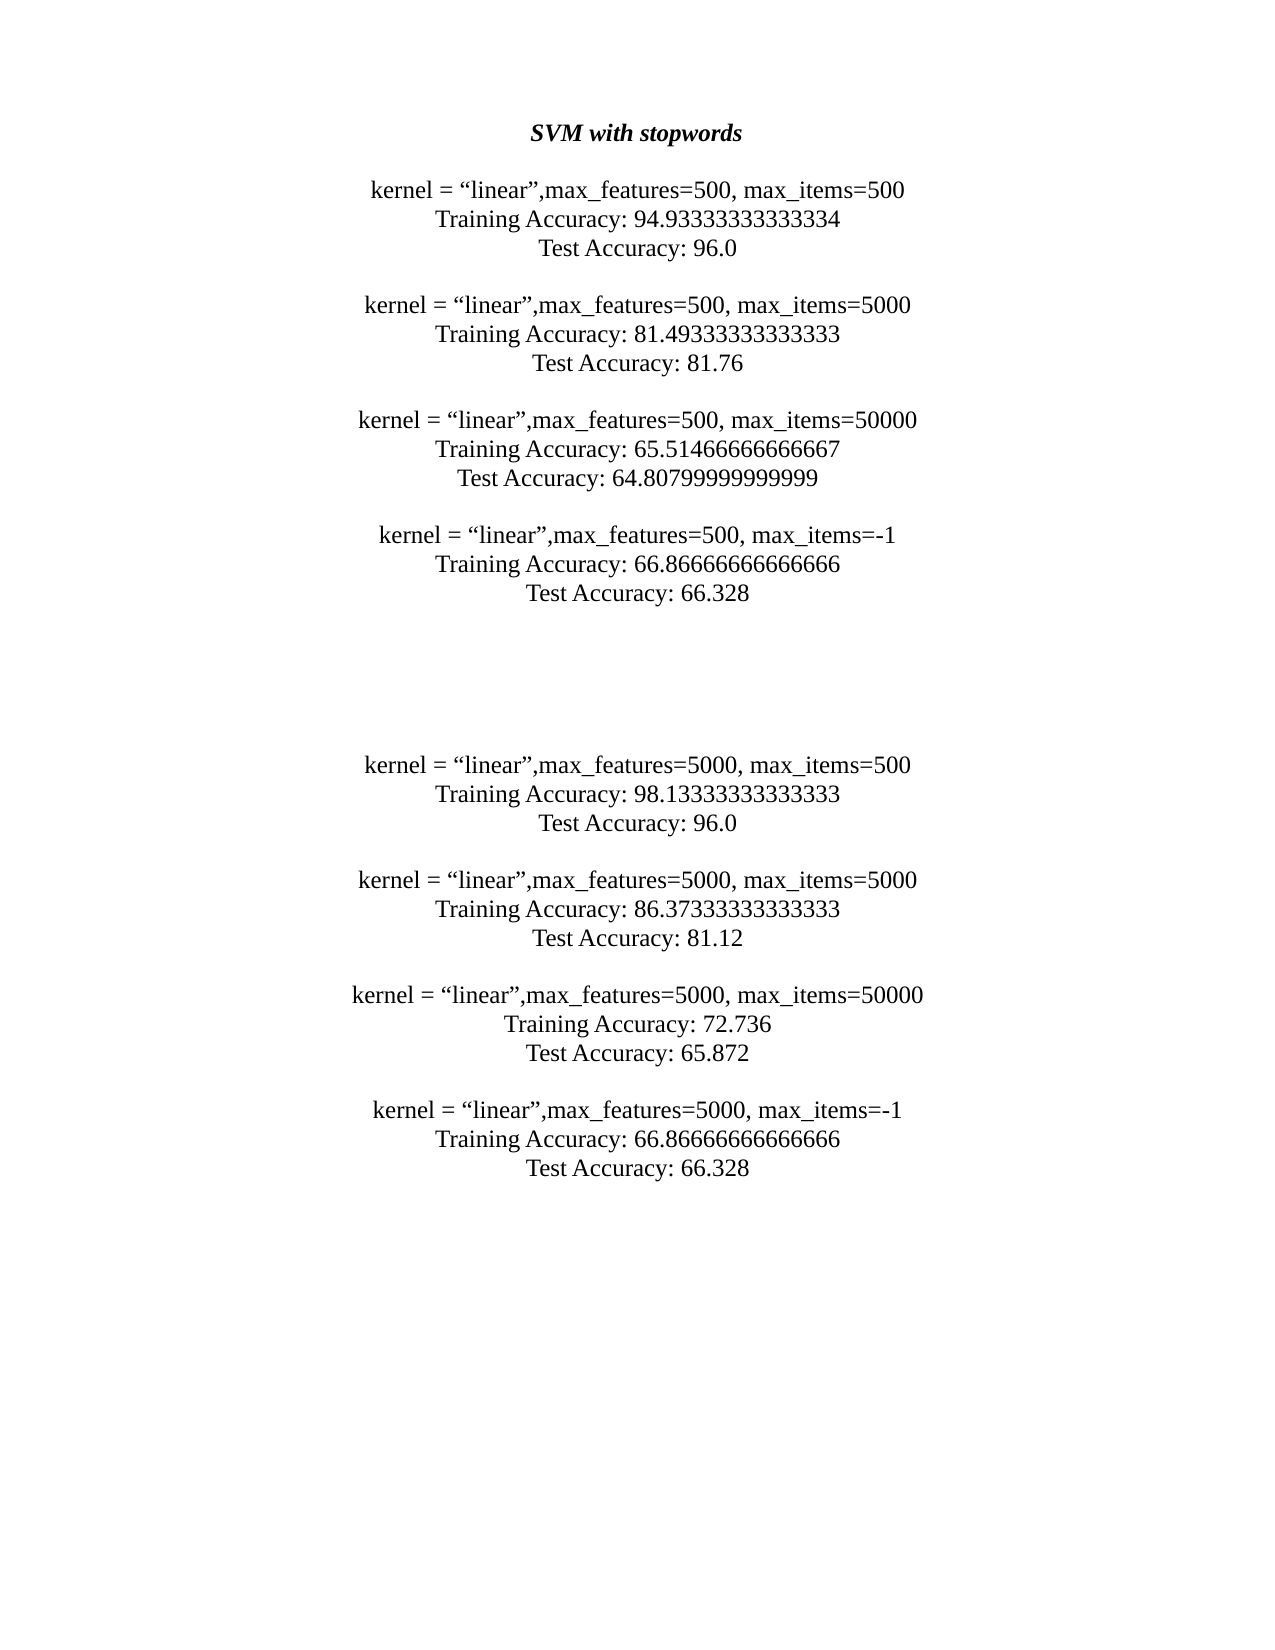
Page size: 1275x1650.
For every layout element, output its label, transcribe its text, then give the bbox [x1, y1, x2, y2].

text Test Accuracy: 81.12 [118, 923, 1157, 952]
text kernel = “linear”,max_features=500, max_items=5000 [118, 291, 1157, 319]
text kernel = “linear”,max_features=500, max_items=500 [118, 176, 1157, 204]
text kernel = “linear”,max_features=5000, max_items=-1 [118, 1096, 1157, 1124]
text kernel = “linear”,max_features=500, max_items=-1 [118, 521, 1157, 549]
text Test Accuracy: 66.328 [118, 1153, 1157, 1182]
text Training Accuracy: 66.86666666666666 [118, 549, 1157, 578]
text Test Accuracy: 96.0 [118, 808, 1157, 837]
text Training Accuracy: 65.51466666666667 [118, 434, 1157, 463]
text SVM with stopwords [118, 118, 1157, 147]
text kernel = “linear”,max_features=500, max_items=50000 [118, 406, 1157, 434]
text kernel = “linear”,max_features=5000, max_items=5000 [118, 866, 1157, 894]
text kernel = “linear”,max_features=5000, max_items=500 [118, 751, 1157, 779]
text kernel = “linear”,max_features=5000, max_items=50000 [118, 981, 1157, 1009]
text Training Accuracy: 81.49333333333333 [118, 319, 1157, 348]
text Training Accuracy: 72.736 [118, 1009, 1157, 1038]
text Training Accuracy: 94.93333333333334 [118, 204, 1157, 233]
text Training Accuracy: 66.86666666666666 [118, 1124, 1157, 1153]
text Test Accuracy: 65.872 [118, 1038, 1157, 1067]
text Test Accuracy: 64.80799999999999 [118, 463, 1157, 492]
text Training Accuracy: 98.13333333333333 [118, 779, 1157, 808]
text Training Accuracy: 86.37333333333333 [118, 894, 1157, 923]
text Test Accuracy: 81.76 [118, 348, 1157, 377]
text Test Accuracy: 96.0 [118, 233, 1157, 262]
text Test Accuracy: 66.328 [118, 578, 1157, 607]
